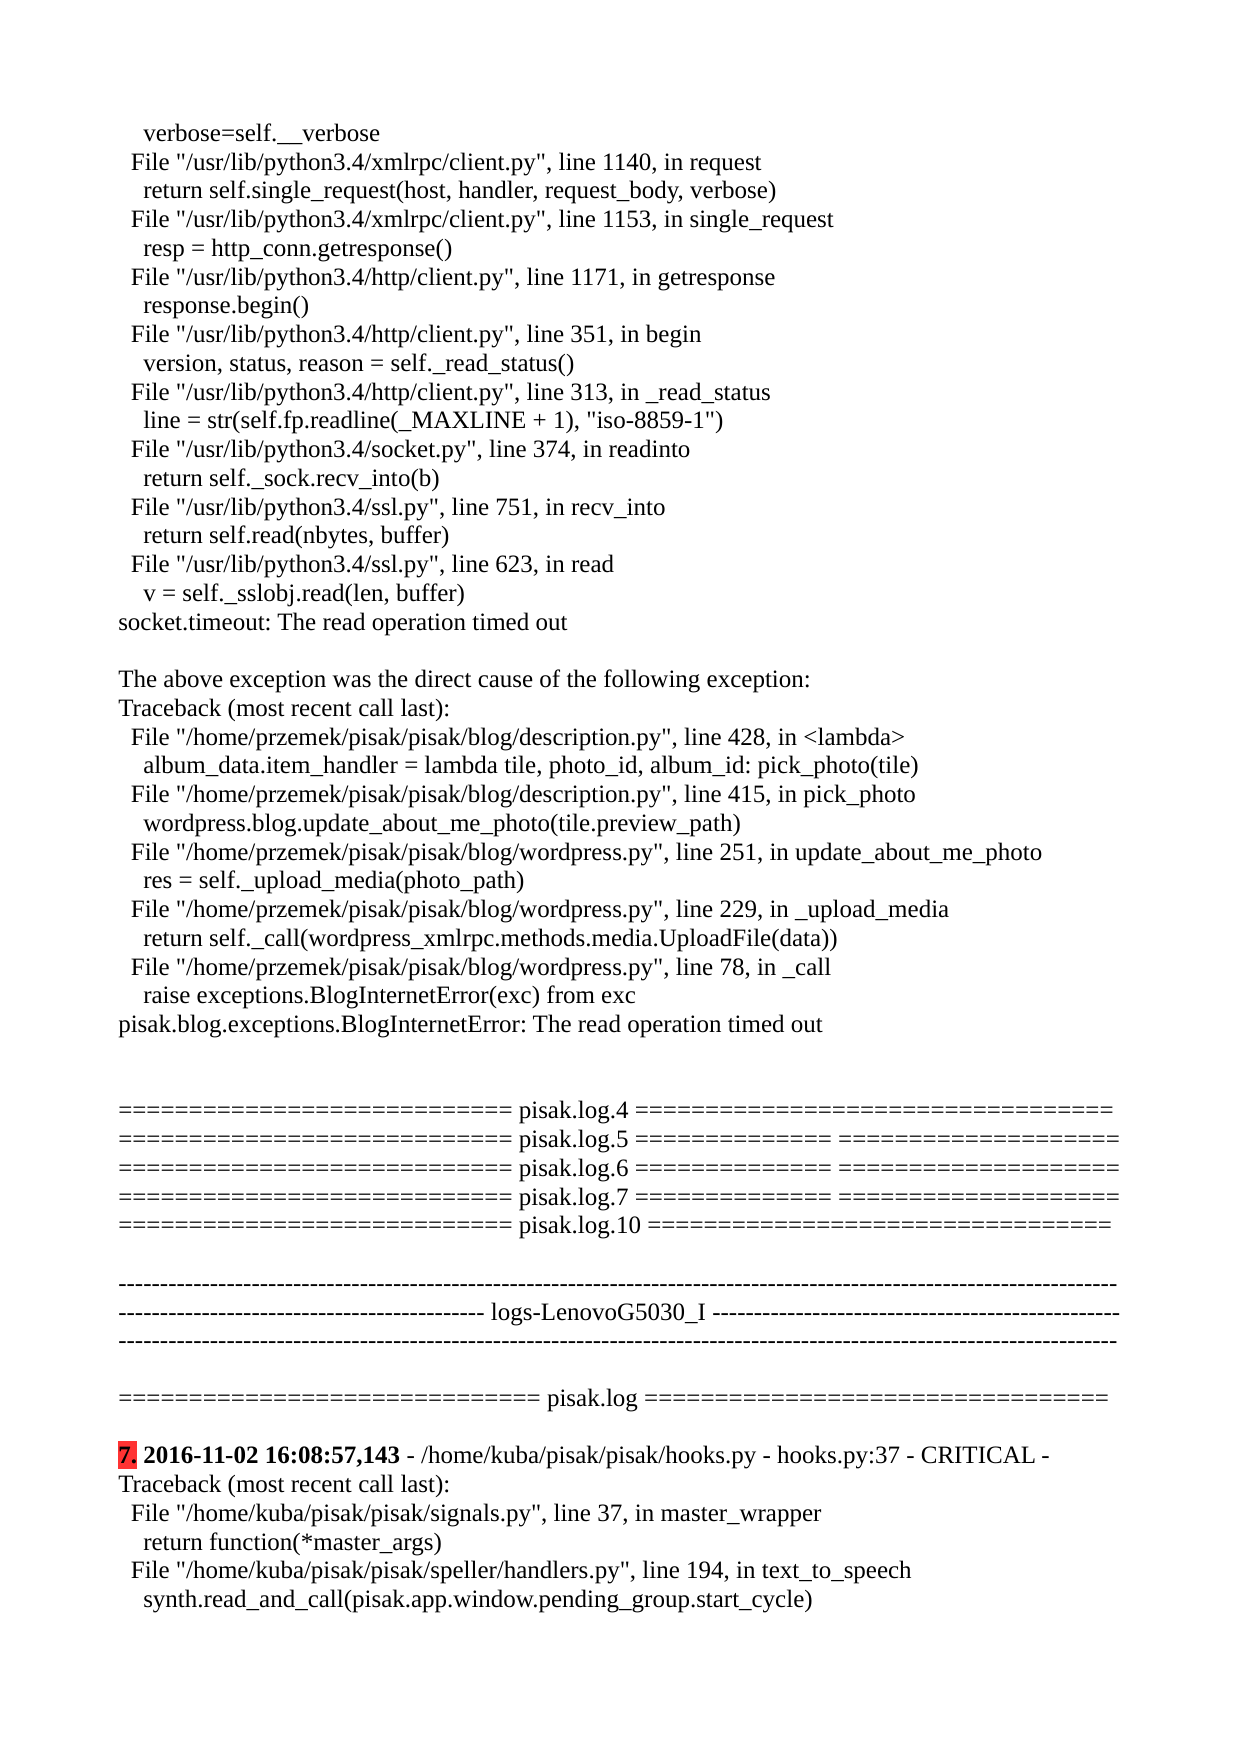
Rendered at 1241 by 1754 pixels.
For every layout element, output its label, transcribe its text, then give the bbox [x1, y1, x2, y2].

text File "/home/przemek/pisak/pisak/blog/description.py", line 428, in <lambda> [118, 722, 1122, 751]
text File "/home/przemek/pisak/pisak/blog/wordpress.py", line 229, in _upload_media [118, 894, 1122, 923]
text File "/home/przemek/pisak/pisak/blog/description.py", line 415, in pick_photo [118, 779, 1122, 808]
text ------------------------------------------------------------------------------------------------------------------------ [118, 1268, 1122, 1297]
text return self.single_request(host, handler, request_body, verbose) [118, 176, 1122, 204]
text ============================ pisak.log.10 ================================= [118, 1211, 1122, 1239]
text synth.read_and_call(pisak.app.window.pending_group.start_cycle) [118, 1584, 1122, 1613]
text version, status, reason = self._read_status() [118, 348, 1122, 377]
text album_data.item_handler = lambda tile, photo_id, album_id: pick_photo(tile) [118, 751, 1122, 779]
text line = str(self.fp.readline(_MAXLINE + 1), "iso-8859-1") [118, 406, 1122, 434]
text return self.read(nbytes, buffer) [118, 521, 1122, 549]
text File "/usr/lib/python3.4/http/client.py", line 313, in _read_status [118, 377, 1122, 406]
text ============================ pisak.log.6 ============== ==================== [118, 1153, 1122, 1182]
text v = self._sslobj.read(len, buffer) [118, 578, 1122, 607]
text verbose=self.__verbose [118, 118, 1122, 147]
text -------------------------------------------- logs-LenovoG5030_I ------------------------------------------------- [118, 1297, 1122, 1326]
text return self._sock.recv_into(b) [118, 463, 1122, 492]
text ============================== pisak.log ================================= [118, 1383, 1122, 1412]
text File "/usr/lib/python3.4/xmlrpc/client.py", line 1153, in single_request [118, 204, 1122, 233]
text File "/usr/lib/python3.4/ssl.py", line 751, in recv_into [118, 492, 1122, 521]
text wordpress.blog.update_about_me_photo(tile.preview_path) [118, 808, 1122, 837]
text Traceback (most recent call last): [118, 693, 1122, 722]
text File "/usr/lib/python3.4/http/client.py", line 351, in begin [118, 319, 1122, 348]
text File "/home/przemek/pisak/pisak/blog/wordpress.py", line 251, in update_about_me_photo [118, 837, 1122, 866]
text socket.timeout: The read operation timed out [118, 607, 1122, 636]
text File "/home/kuba/pisak/pisak/signals.py", line 37, in master_wrapper [118, 1498, 1122, 1527]
text return function(*master_args) [118, 1527, 1122, 1556]
text ------------------------------------------------------------------------------------------------------------------------ [118, 1326, 1122, 1354]
text File "/home/przemek/pisak/pisak/blog/wordpress.py", line 78, in _call [118, 952, 1122, 981]
text File "/usr/lib/python3.4/http/client.py", line 1171, in getresponse [118, 262, 1122, 291]
text File "/usr/lib/python3.4/xmlrpc/client.py", line 1140, in request [118, 147, 1122, 176]
text res = self._upload_media(photo_path) [118, 866, 1122, 894]
text File "/home/kuba/pisak/pisak/speller/handlers.py", line 194, in text_to_speech [118, 1556, 1122, 1584]
text pisak.blog.exceptions.BlogInternetError: The read operation timed out [118, 1009, 1122, 1038]
text ============================ pisak.log.7 ============== ==================== [118, 1182, 1122, 1211]
text The above exception was the direct cause of the following exception: [118, 664, 1122, 693]
text return self._call(wordpress_xmlrpc.methods.media.UploadFile(data)) [118, 923, 1122, 952]
text response.begin() [118, 291, 1122, 319]
text ============================ pisak.log.4 ================================== [118, 1096, 1122, 1124]
text raise exceptions.BlogInternetError(exc) from exc [118, 981, 1122, 1009]
text 7. 2016-11-02 16:08:57,143 - /home/kuba/pisak/pisak/hooks.py - hooks.py:37 - CRITICAL - Traceback (most recent call last): [118, 1441, 1122, 1498]
text ============================ pisak.log.5 ============== ==================== [118, 1124, 1122, 1153]
text File "/usr/lib/python3.4/socket.py", line 374, in readinto [118, 434, 1122, 463]
text resp = http_conn.getresponse() [118, 233, 1122, 262]
text File "/usr/lib/python3.4/ssl.py", line 623, in read [118, 549, 1122, 578]
